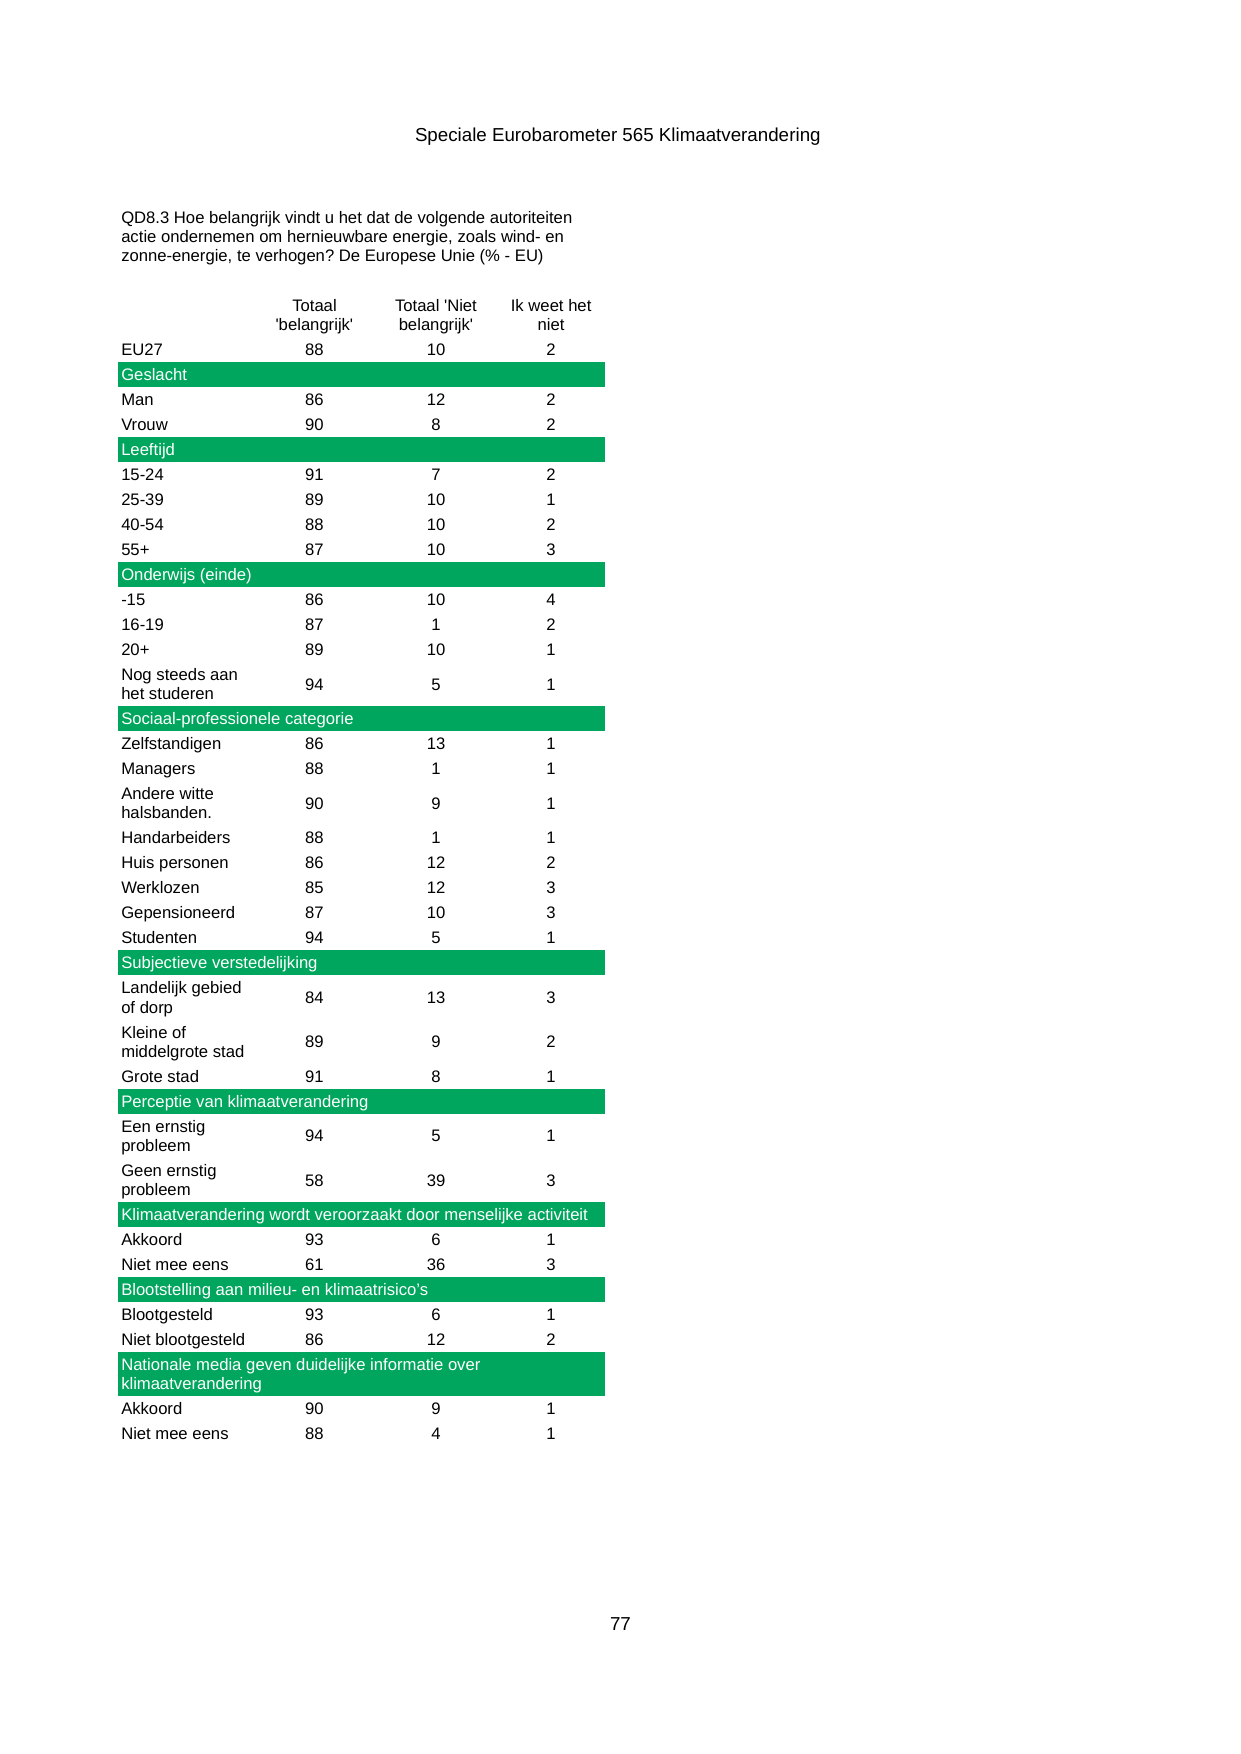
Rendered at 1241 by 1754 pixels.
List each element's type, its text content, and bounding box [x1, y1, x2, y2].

table_cell 1 [496, 1421, 605, 1446]
table_cell 86 [253, 1327, 375, 1352]
table_cell 1 [496, 1227, 605, 1252]
table_cell 88 [253, 756, 375, 781]
table_cell Gepensioneerd [118, 900, 253, 925]
table_cell Kleine of middelgrote stad [118, 1020, 253, 1064]
table_cell 16-19 [118, 612, 253, 637]
table_cell 1 [496, 825, 605, 850]
table_cell Handarbeiders [118, 825, 253, 850]
table_cell 2 [496, 850, 605, 875]
table_cell Klimaatverandering wordt veroorzaakt door menselijke activiteit [118, 1202, 605, 1227]
table_cell 6 [375, 1302, 496, 1327]
table_cell 1 [496, 637, 605, 662]
table_cell 90 [253, 781, 375, 825]
table_cell 3 [496, 900, 605, 925]
table_cell 1 [496, 1396, 605, 1421]
table_cell 4 [375, 1421, 496, 1446]
table_cell 2 [496, 1327, 605, 1352]
table_cell Subjectieve verstedelijking [118, 950, 605, 975]
table_cell 1 [496, 1302, 605, 1327]
table_cell 36 [375, 1252, 496, 1277]
table_cell 93 [253, 1227, 375, 1252]
table_cell Totaal 'Niet belangrijk' [375, 293, 496, 337]
table_cell 1 [375, 612, 496, 637]
table_cell 2 [496, 612, 605, 637]
table_cell Landelijk gebied of dorp [118, 975, 253, 1019]
table_cell 55+ [118, 537, 253, 562]
table_cell 2 [496, 387, 605, 412]
table_cell 2 [496, 412, 605, 437]
table_cell Perceptie van klimaatverandering [118, 1089, 605, 1114]
table_cell Grote stad [118, 1064, 253, 1089]
table_cell 88 [253, 337, 375, 362]
table_cell 10 [375, 637, 496, 662]
table_cell 2 [496, 1020, 605, 1064]
table_cell 1 [496, 487, 605, 512]
table_cell 10 [375, 512, 496, 537]
table_cell 5 [375, 662, 496, 706]
table_cell -15 [118, 587, 253, 612]
table_cell 9 [375, 1020, 496, 1064]
table_cell 6 [375, 1227, 496, 1252]
table_cell 86 [253, 731, 375, 756]
table_cell [118, 293, 253, 337]
table_cell Vrouw [118, 412, 253, 437]
table_cell 8 [375, 412, 496, 437]
table_cell 86 [253, 587, 375, 612]
table_cell 25-39 [118, 487, 253, 512]
table_cell 2 [496, 337, 605, 362]
table_cell [118, 268, 253, 293]
table_cell 90 [253, 412, 375, 437]
table_cell 1 [496, 756, 605, 781]
table_cell 1 [496, 662, 605, 706]
table_cell 39 [375, 1158, 496, 1202]
table_cell Andere witte halsbanden. [118, 781, 253, 825]
table_cell 2 [496, 512, 605, 537]
table_cell 9 [375, 781, 496, 825]
table_cell Zelfstandigen [118, 731, 253, 756]
table_cell Onderwijs (einde) [118, 562, 605, 587]
table_cell 94 [253, 1114, 375, 1158]
table_cell 3 [496, 875, 605, 900]
table_cell 88 [253, 825, 375, 850]
table_cell Niet blootgesteld [118, 1327, 253, 1352]
table_cell 1 [496, 1064, 605, 1089]
table_cell Blootgesteld [118, 1302, 253, 1327]
table_cell 5 [375, 1114, 496, 1158]
table_cell 8 [375, 1064, 496, 1089]
table_cell Akkoord [118, 1396, 253, 1421]
table_cell 87 [253, 537, 375, 562]
table_cell 1 [496, 731, 605, 756]
table_cell Huis personen [118, 850, 253, 875]
table_cell Niet mee eens [118, 1252, 253, 1277]
table_cell 88 [253, 1421, 375, 1446]
table_cell 7 [375, 462, 496, 487]
table_cell [496, 268, 605, 293]
table_cell 1 [496, 1114, 605, 1158]
table_cell Studenten [118, 925, 253, 950]
table_cell Sociaal-professionele categorie [118, 706, 605, 731]
table_cell 84 [253, 975, 375, 1019]
table_cell 5 [375, 925, 496, 950]
table_cell [253, 268, 375, 293]
table_cell 10 [375, 900, 496, 925]
table_cell Nog steeds aan het studeren [118, 662, 253, 706]
table_cell 3 [496, 1158, 605, 1202]
table_cell Werklozen [118, 875, 253, 900]
table_cell Niet mee eens [118, 1421, 253, 1446]
table_cell 10 [375, 537, 496, 562]
table_cell 94 [253, 662, 375, 706]
table_cell 12 [375, 875, 496, 900]
table_cell 12 [375, 387, 496, 412]
table_cell 61 [253, 1252, 375, 1277]
table_cell Geen ernstig probleem [118, 1158, 253, 1202]
table_cell 1 [375, 825, 496, 850]
table_cell 90 [253, 1396, 375, 1421]
table_cell 89 [253, 1020, 375, 1064]
table_cell Akkoord [118, 1227, 253, 1252]
table_cell 91 [253, 462, 375, 487]
table_cell 86 [253, 850, 375, 875]
table_cell Managers [118, 756, 253, 781]
table_cell 88 [253, 512, 375, 537]
table_cell 85 [253, 875, 375, 900]
table_cell 2 [496, 462, 605, 487]
table_cell 4 [496, 587, 605, 612]
table_cell 10 [375, 587, 496, 612]
table_cell Blootstelling aan milieu- en klimaatrisico’s [118, 1277, 605, 1302]
table_cell Ik weet het niet [496, 293, 605, 337]
table_cell 9 [375, 1396, 496, 1421]
table_cell Een ernstig probleem [118, 1114, 253, 1158]
table_cell 87 [253, 900, 375, 925]
table_cell 13 [375, 731, 496, 756]
table_header QD8.3 Hoe belangrijk vindt u het dat de volgende autoriteiten actie ondernemen om hernieuwbare energie, zoals wind- en zonne-energie, te verhogen? De Europese Unie (% - EU) [118, 205, 605, 268]
table_cell 20+ [118, 637, 253, 662]
table_cell 1 [375, 756, 496, 781]
table_cell Totaal 'belangrijk' [253, 293, 375, 337]
table_cell Nationale media geven duidelijke informatie over klimaatverandering [118, 1352, 605, 1396]
table_cell 12 [375, 1327, 496, 1352]
table_cell 15-24 [118, 462, 253, 487]
table_cell 40-54 [118, 512, 253, 537]
table_cell 58 [253, 1158, 375, 1202]
table_cell 94 [253, 925, 375, 950]
table_cell 10 [375, 337, 496, 362]
table_cell 3 [496, 537, 605, 562]
table_cell 93 [253, 1302, 375, 1327]
table_cell Leeftijd [118, 437, 605, 462]
table_cell 10 [375, 487, 496, 512]
table_cell 91 [253, 1064, 375, 1089]
table_cell 1 [496, 925, 605, 950]
table_cell [375, 268, 496, 293]
table_cell EU27 [118, 337, 253, 362]
table_cell 86 [253, 387, 375, 412]
table_cell 89 [253, 487, 375, 512]
table_cell Geslacht [118, 362, 605, 387]
table_cell 89 [253, 637, 375, 662]
table_cell 3 [496, 1252, 605, 1277]
table_cell 3 [496, 975, 605, 1019]
table_cell 13 [375, 975, 496, 1019]
table_cell Man [118, 387, 253, 412]
table_cell 12 [375, 850, 496, 875]
table_cell 1 [496, 781, 605, 825]
table_cell 87 [253, 612, 375, 637]
